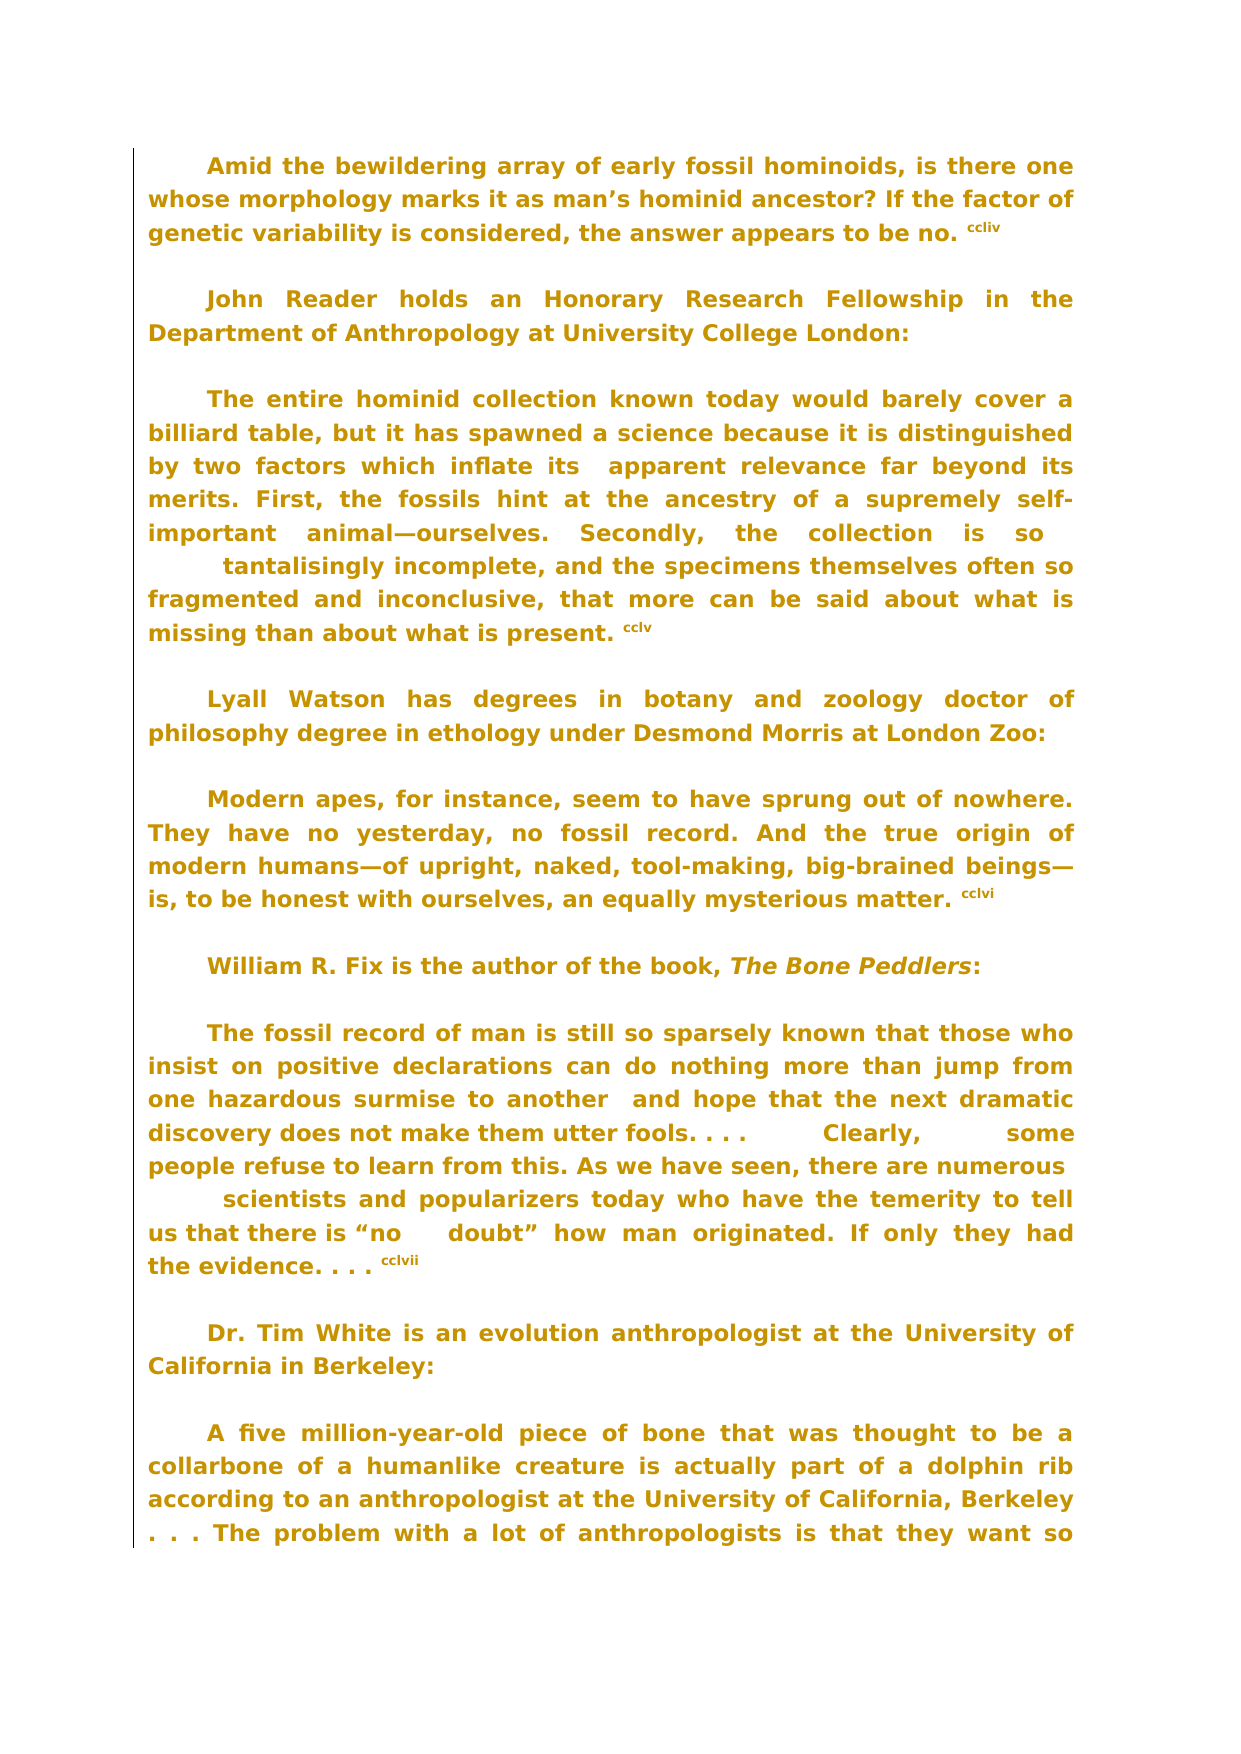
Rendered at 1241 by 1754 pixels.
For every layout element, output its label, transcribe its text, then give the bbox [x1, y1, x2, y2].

text The entire hominid collection known today would barely cover a billiard table, but it has spawned a science because it is distinguished by two factors which inflate its apparent relevance far beyond its merits. First, the fossils hint at the ancestry of a supremely self-important animal—ourselves. Secondly, the collection is so tantalisingly incomplete, and the specimens themselves often so fragmented and inconclusive, that more can be said about what is missing than about what is present. [148, 381, 1075, 648]
text Amid the bewildering array of early fossil hominoids, is there one whose morphology marks it as man’s hominid ancestor? If the factor of genetic variability is considered, the answer appears to be no. [148, 148, 1075, 248]
text Lyall Watson has degrees in botany and zoology doctor of philosophy degree in ethology under Desmond Morris at London Zoo: [148, 681, 1075, 748]
text Dr. Tim White is an evolution anthropologist at the University of California in Berkeley: [148, 1314, 1075, 1381]
text John Reader holds an Honorary Research Fellowship in the Department of Anthropology at University College London: [148, 281, 1075, 348]
text William R. Fix is the author of the book, The Bone Peddlers: [148, 948, 1075, 981]
text A five million-year-old piece of bone that was thought to be a collarbone of a humanlike creature is actually part of a dolphin rib according to an anthropologist at the University of California, Berkeley . . . The problem with a lot of anthropologists is that they want so [148, 1414, 1075, 1548]
text Modern apes, for instance, seem to have sprung out of nowhere. They have no yesterday, no fossil record. And the true origin of modern humans—of upright, naked, tool-making, big-brained beings—is, to be honest with ourselves, an equally mysterious matter. [148, 781, 1075, 914]
text The fossil record of man is still so sparsely known that those who insist on positive declarations can do nothing more than jump from one hazardous surmise to another and hope that the next dramatic discovery does not make them utter fools. . . . Clearly, some people refuse to learn from this. As we have seen, there are numerous scientists and popularizers today who have the temerity to tell us that there is “no doubt” how man originated. If only they had the evidence. . . . [148, 1014, 1075, 1281]
